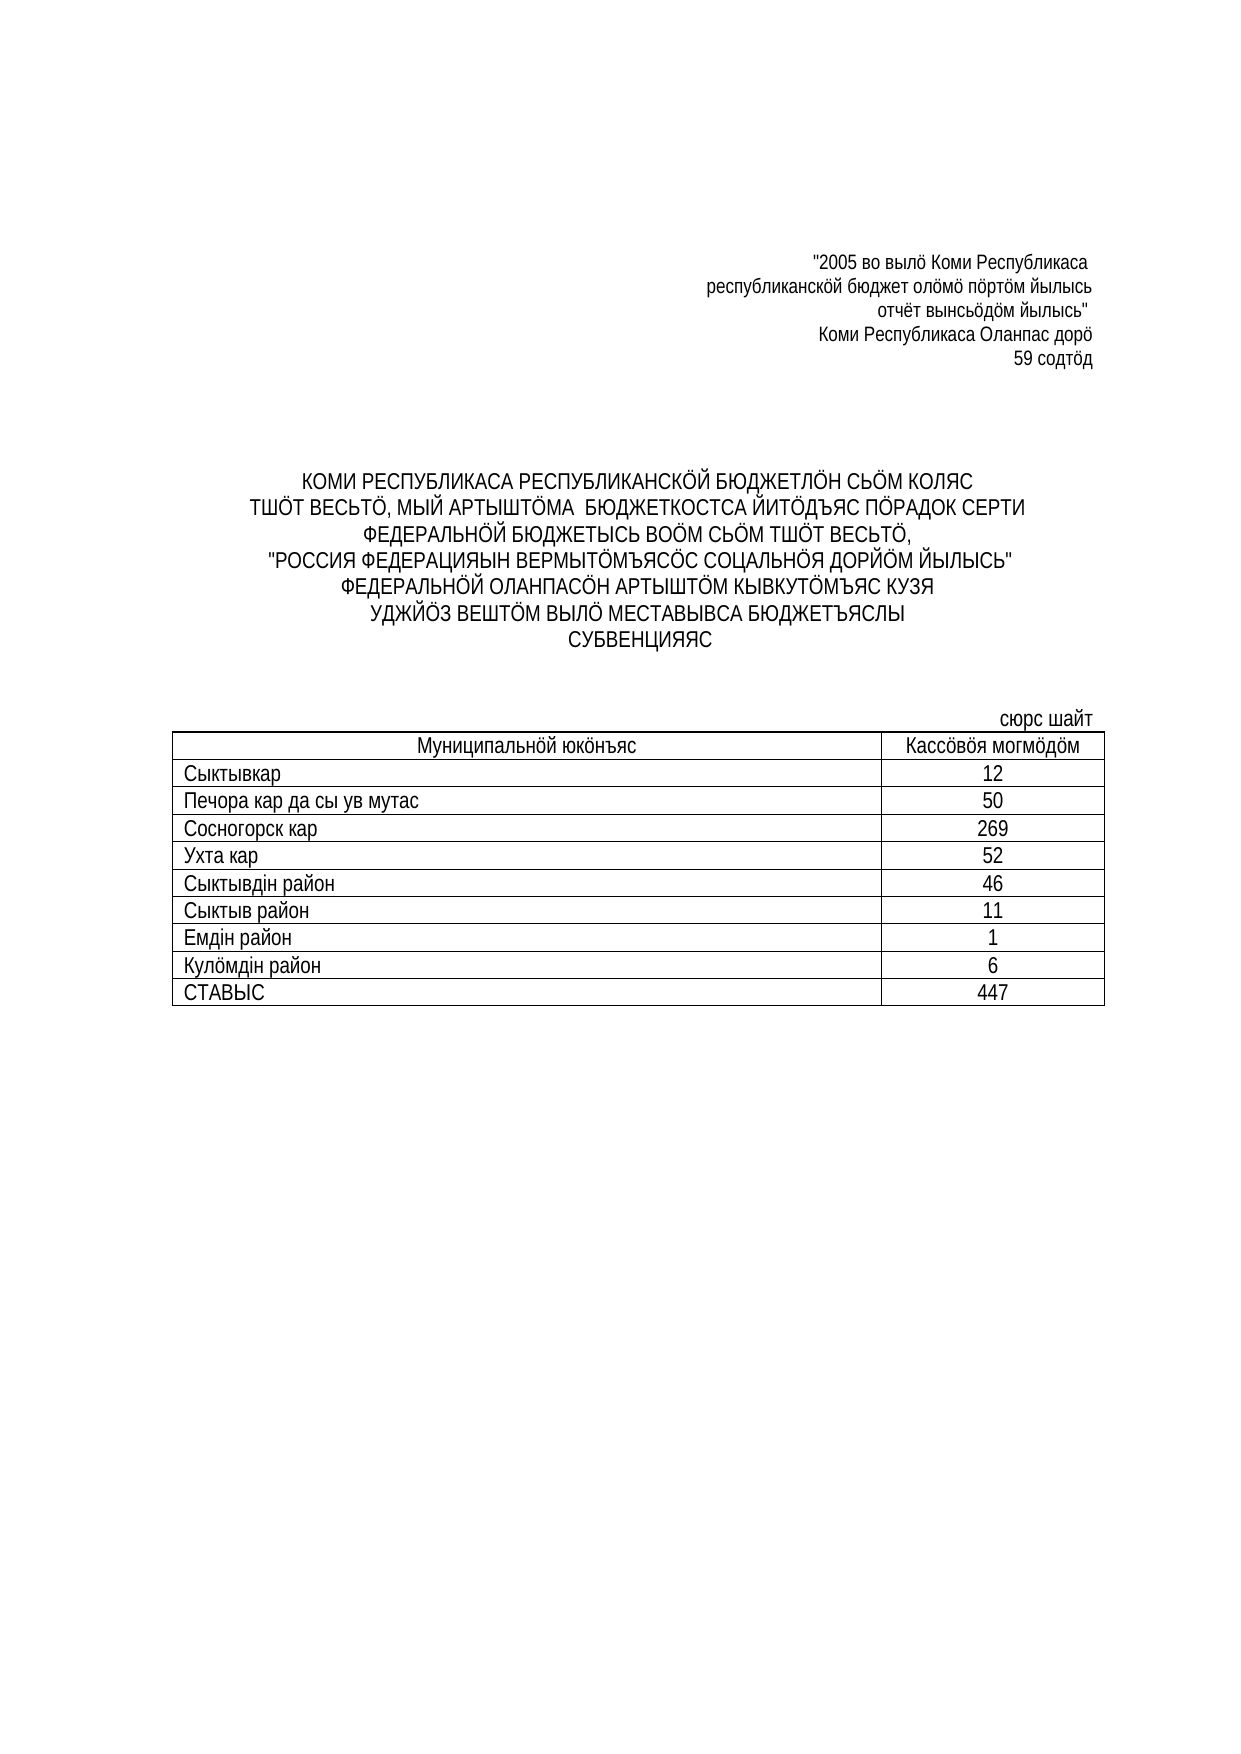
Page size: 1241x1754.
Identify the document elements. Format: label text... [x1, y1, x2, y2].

text республиканскöй бюджет олöмö пöртöм йылысь [187, 274, 1093, 298]
table_cell Сыктывдiн район [173, 870, 881, 896]
table_cell Кулöмдiн район [173, 952, 881, 978]
text "2005 во вылö Коми Республикаса [187, 250, 1093, 274]
table_cell [1105, 814, 1148, 841]
table_cell Печора кар да сы ув мутас [173, 787, 881, 814]
table_cell 269 [882, 815, 1104, 841]
text ТШÖТ ВЕСЬТÖ, МЫЙ АРТЫШТÖМА БЮДЖЕТКОСТСА ЙИТÖДЪЯС ПÖРАДОК СЕРТИ [187, 494, 1093, 521]
table_cell 46 [882, 870, 1104, 896]
table_header [1105, 731, 1148, 759]
table_cell 50 [882, 787, 1104, 814]
table_header Муниципальнöй юкöнъяс [173, 733, 881, 759]
table_cell [1105, 759, 1148, 786]
text ФЕДЕРАЛЬНÖЙ ОЛАНПАСÖН АРТЫШТÖМ КЫВКУТÖМЪЯС КУЗЯ [187, 573, 1093, 600]
table_cell Сыктыв район [173, 897, 881, 923]
table_cell 11 [882, 897, 1104, 923]
table_cell Сосногорск кар [173, 815, 881, 841]
table_cell 6 [882, 952, 1104, 978]
text СУБВЕНЦИЯЯС [187, 626, 1093, 652]
table_cell Емдiн район [173, 924, 881, 951]
text "РОССИЯ ФЕДЕРАЦИЯЫН ВЕРМЫТÖМЪЯСÖС СОЦАЛЬНÖЯ ДОРЙÖМ ЙЫЛЫСЬ" [187, 547, 1093, 573]
table_header Кассöвöя могмöдöм [882, 733, 1104, 759]
table_cell 447 [882, 979, 1104, 1005]
text сюрс шайт [187, 705, 1093, 731]
table_cell [1105, 951, 1148, 978]
table_cell [1105, 869, 1148, 896]
text УДЖЙÖЗ ВЕШТÖМ ВЫЛÖ МЕСТАВЫВСА БЮДЖЕТЪЯСЛЫ [187, 600, 1093, 626]
text отчёт вынсьöдöм йылысь" [187, 298, 1093, 322]
table_cell Сыктывкар [173, 760, 881, 786]
table_cell [1105, 978, 1148, 1005]
table_cell СТАВЫС [173, 979, 881, 1005]
table_cell [1105, 896, 1148, 923]
table_cell 1 [882, 924, 1104, 951]
text Коми Республикаса Оланпас дорö [187, 322, 1093, 346]
table_cell [1105, 923, 1148, 951]
table_cell 12 [882, 760, 1104, 786]
table_cell 52 [882, 842, 1104, 868]
table_cell [1105, 786, 1148, 814]
table_cell [1105, 841, 1148, 868]
text ФЕДЕРАЛЬНÖЙ БЮДЖЕТЫСЬ ВОÖМ СЬÖМ ТШÖТ ВЕСЬТÖ, [187, 521, 1093, 547]
text КОМИ РЕСПУБЛИКАСА РЕСПУБЛИКАНСКÖЙ БЮДЖЕТЛÖН СЬÖМ КОЛЯС [187, 468, 1093, 494]
text 59 содтöд [187, 346, 1093, 370]
table_cell Ухта кар [173, 842, 881, 868]
